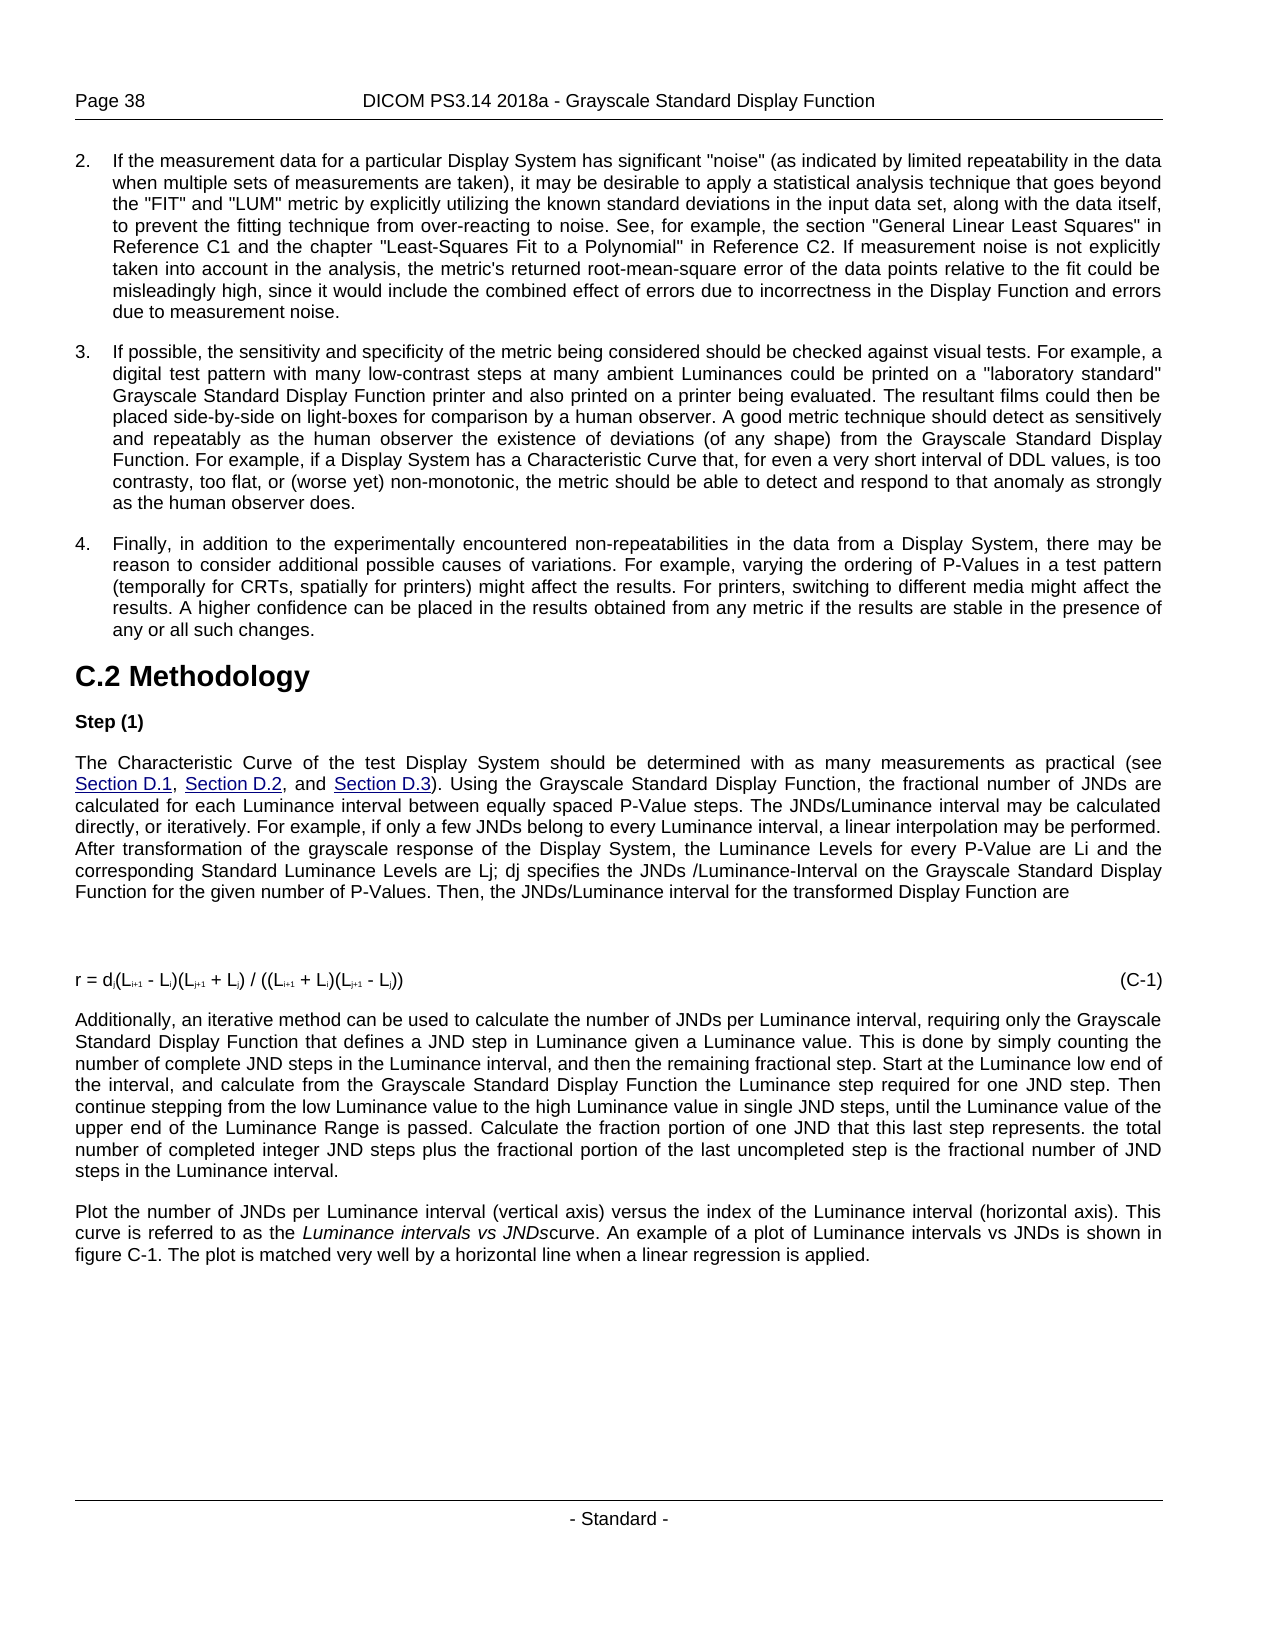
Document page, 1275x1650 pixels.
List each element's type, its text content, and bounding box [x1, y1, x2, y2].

list If possible, the sensitivity and specificity of the metric being considered should be checked against visual tests. For example, a digital test pattern with many low-contrast steps at many ambient Luminances could be printed on a "laboratory standard" Grayscale Standard Display Function printer and also printed on a printer being evaluated. The resultant films could then be placed side-by-side on light-boxes for comparison by a human observer. A good metric technique should detect as sensitively and repeatably as the human observer the existence of deviations (of any shape) from the Grayscale Standard Display Function. For example, if a Display System has a Characteristic Curve that, for even a very short interval of DDL values, is too contrasty, too flat, or (worse yet) non-monotonic, the metric should be able to detect and respond to that anomaly as strongly as the human observer does. [75, 341, 1162, 514]
text C.2 Methodology [75, 659, 1162, 693]
table_header r = dj(Li+1 - Li)(Lj+1 + Lj) / ((Li+1 + Li)(Lj+1 - Lj)) [75, 969, 1094, 990]
list If the measurement data for a particular Display System has significant "noise" (as indicated by limited repeatability in the data when multiple sets of measurements are taken), it may be desirable to apply a statistical analysis technique that goes beyond the "FIT" and "LUM" metric by explicitly utilizing the known standard deviations in the input data set, along with the data itself, to prevent the fitting technique from over-reacting to noise. See, for example, the section "General Linear Least Squares" in Reference C1 and the chapter "Least-Squares Fit to a Polynomial" in Reference C2. If measurement noise is not explicitly taken into account in the analysis, the metric's returned root-mean-square error of the data points relative to the fit could be misleadingly high, since it would include the combined effect of errors due to incorrectness in the Display Function and errors due to measurement noise. [75, 150, 1162, 322]
text Plot the number of JNDs per Luminance interval (vertical axis) versus the index of the Luminance interval (horizontal axis). This curve is referred to as the Luminance intervals vs JNDscurve. An example of a plot of Luminance intervals vs JNDs is shown in figure C-1. The plot is matched very well by a horizontal line when a linear regression is applied. [75, 1200, 1162, 1265]
text Additionally, an iterative method can be used to calculate the number of JNDs per Luminance interval, requiring only the Grayscale Standard Display Function that defines a JND step in Luminance given a Luminance value. This is done by simply counting the number of complete JND steps in the Luminance interval, and then the remaining fractional step. Start at the Luminance low end of the interval, and calculate from the Grayscale Standard Display Function the Luminance step required for one JND step. Then continue stepping from the low Luminance value to the high Luminance value in single JND steps, until the Luminance value of the upper end of the Luminance Range is passed. Calculate the fraction portion of one JND that this last step represents. the total number of completed integer JND steps plus the fractional portion of the last uncompleted step is the fractional number of JND steps in the Luminance interval. [75, 1009, 1162, 1182]
text The Characteristic Curve of the test Display System should be determined with as many measurements as practical (see Section D.1, Section D.2, and Section D.3). Using the Grayscale Standard Display Function, the fractional number of JNDs are calculated for each Luminance interval between equally spaced P-Value steps. The JNDs/Luminance interval may be calculated directly, or iteratively. For example, if only a few JNDs belong to every Luminance interval, a linear interpolation may be performed. After transformation of the grayscale response of the Display System, the Luminance Levels for every P-Value are Li and the corresponding Standard Luminance Levels are Lj; dj specifies the JNDs /Luminance-Interval on the Grayscale Standard Display Function for the given number of P-Values. Then, the JNDs/Luminance interval for the transformed Display Function are [75, 752, 1162, 903]
text Step (1) [75, 711, 1162, 733]
list Finally, in addition to the experimentally encountered non-repeatabilities in the data from a Display System, there may be reason to consider additional possible causes of variations. For example, varying the ordering of P-Values in a test pattern (temporally for CRTs, spatially for printers) might affect the results. For printers, switching to different media might affect the results. A higher confidence can be placed in the results obtained from any metric if the results are stable in the presence of any or all such changes. [75, 532, 1162, 640]
table_header (C-1) [1095, 969, 1162, 990]
